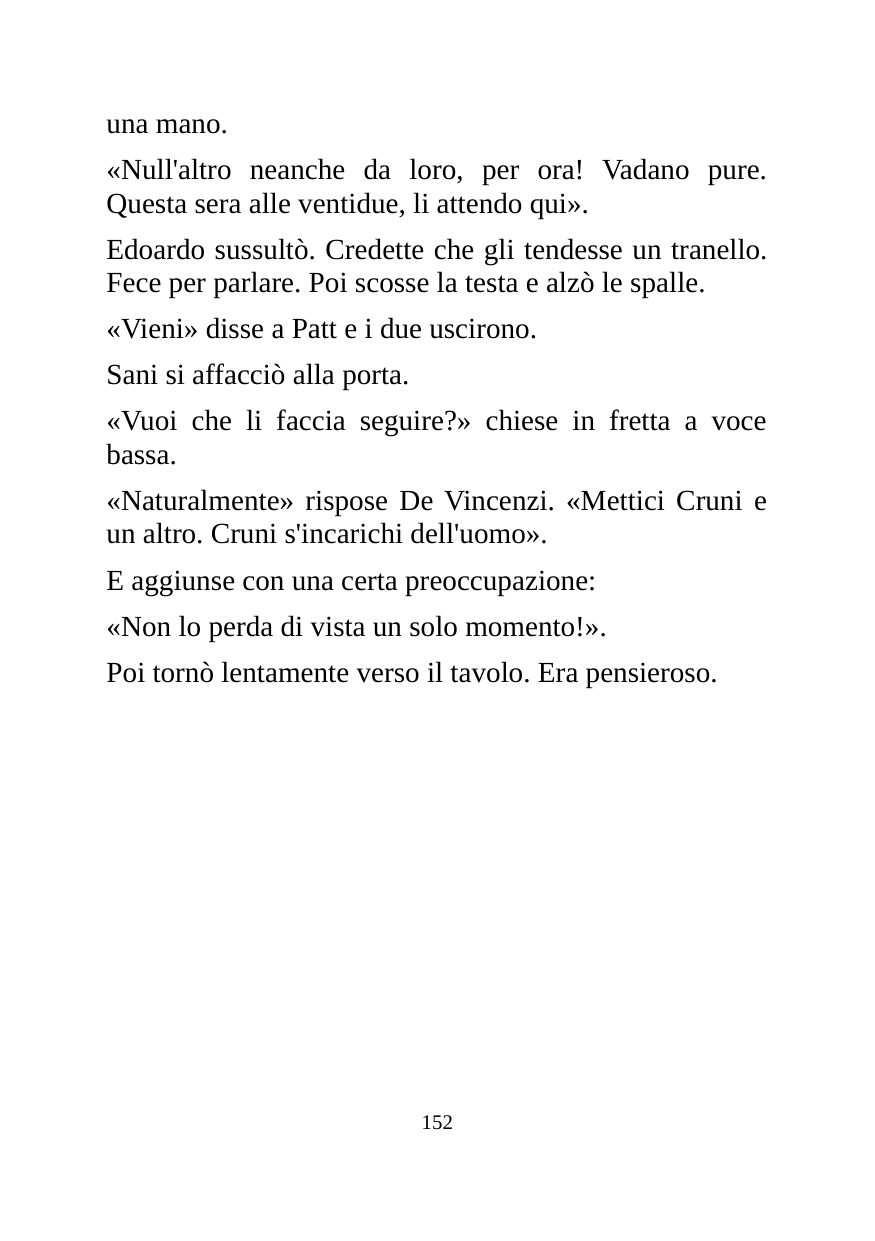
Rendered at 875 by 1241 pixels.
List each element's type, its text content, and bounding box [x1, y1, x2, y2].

text E aggiunse con una certa preoccupazione: [106, 563, 768, 596]
text Edoardo sussultò. Credette che gli tendesse un tranello. Fece per parlare. Poi scosse la testa e alzò le spalle. [106, 232, 768, 299]
text «Vieni» disse a Patt e i due uscirono. [106, 311, 768, 345]
text «Null'altro neanche da loro, per ora! Vadano pure. Questa sera alle ventidue, li attendo qui». [106, 152, 768, 219]
text «Vuoi che li faccia seguire?» chiese in fretta a voce bassa. [106, 403, 768, 471]
text una mano. [106, 106, 768, 140]
text «Non lo perda di vista un solo momento!». [106, 609, 768, 642]
text Poi tornò lentamente verso il tavolo. Era pensieroso. [106, 655, 768, 688]
text «Naturalmente» rispose De Vincenzi. «Mettici Cruni e un altro. Cruni s'incarichi dell'uomo». [106, 483, 768, 550]
text Sani si affacciò alla porta. [106, 357, 768, 391]
